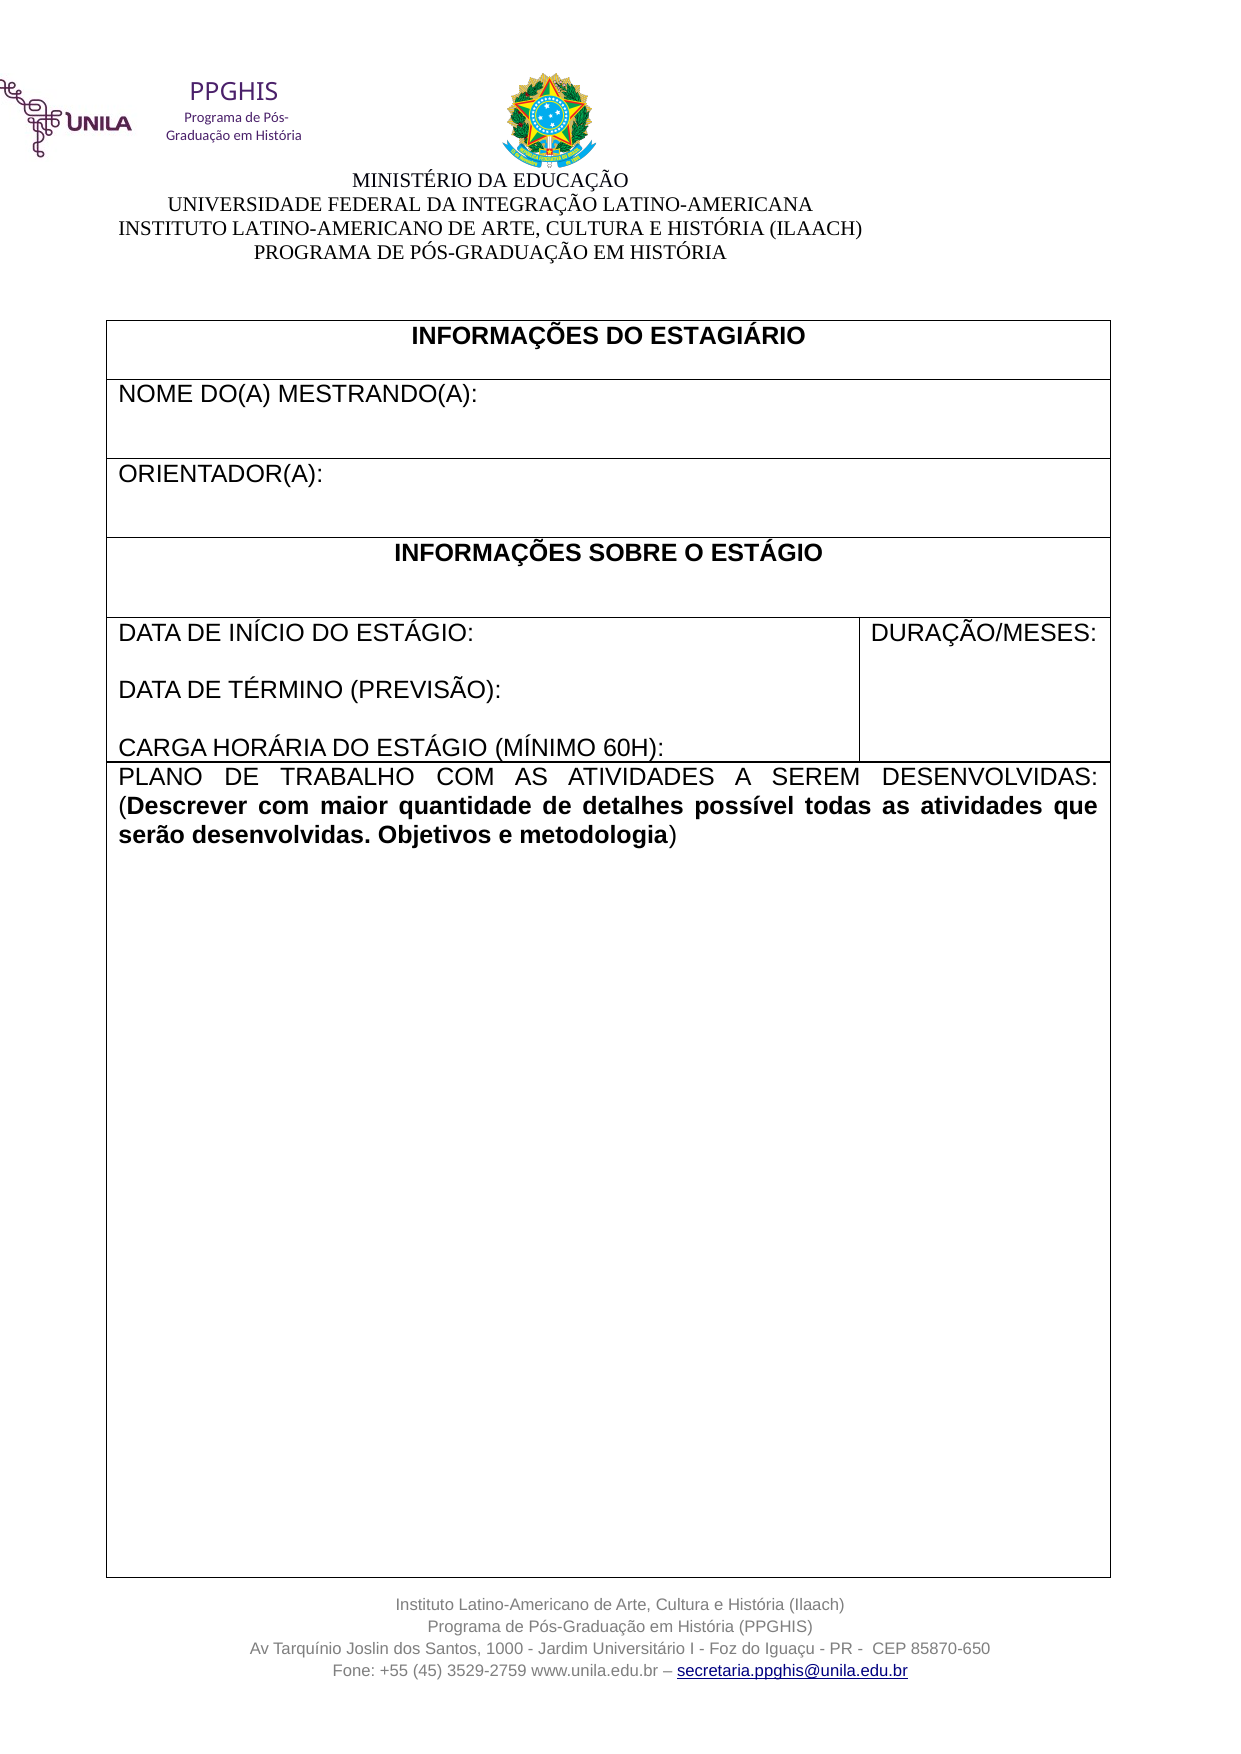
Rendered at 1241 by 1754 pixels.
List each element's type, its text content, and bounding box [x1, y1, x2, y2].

picture [0, 73, 144, 162]
picture [502, 73, 597, 168]
picture [569, 149, 580, 156]
table_cell DATA DE INÍCIO DO ESTÁGIO: DATA DE TÉRMINO (PREVISÃO): CARGA HORÁRIA DO ESTÁGIO (MÍNIMO 60H): [107, 618, 859, 761]
table_cell NOME DO(A) MESTRANDO(A): [107, 380, 1110, 458]
table_header INFORMAÇÕES DO ESTAGIÁRIO [107, 321, 1110, 378]
table_cell INFORMAÇÕES SOBRE O ESTÁGIO [107, 538, 1110, 617]
table_cell DURAÇÃO/MESES: [860, 618, 1110, 761]
table_cell ORIENTADOR(A): [107, 459, 1110, 537]
table_cell PLANO DE TRABALHO COM AS ATIVIDADES A SEREM DESENVOLVIDAS: (Descrever com maior quantidade de detalhes possível todas as atividades que serão desenvolvidas. Objetivos e metodologia) [107, 763, 1110, 1577]
